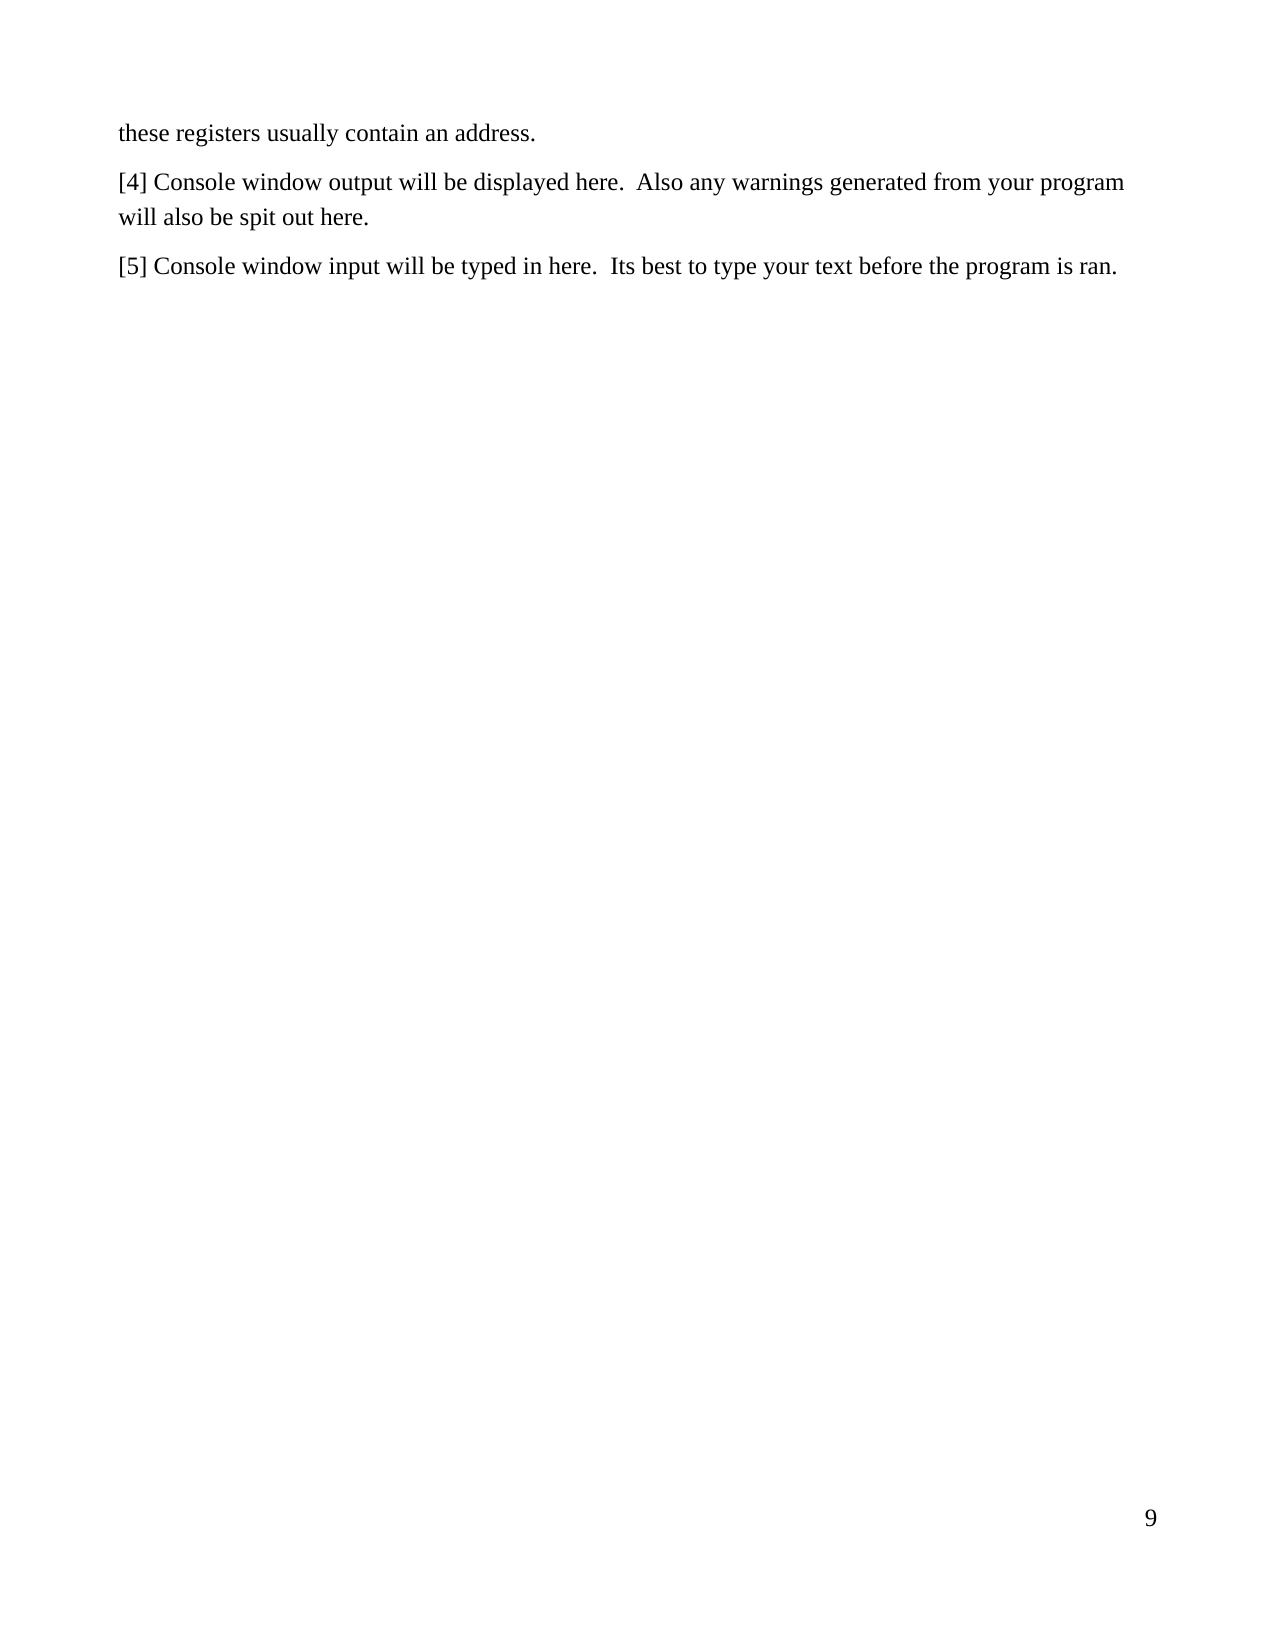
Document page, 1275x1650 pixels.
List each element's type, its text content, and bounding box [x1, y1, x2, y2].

text [5] Console window input will be typed in here. Its best to type your text before the program is ran. [118, 251, 1157, 279]
text these registers usually contain an address. [118, 118, 1157, 147]
text [4] Console window output will be displayed here. Also any warnings generated from your program will also be spit out here. [118, 167, 1157, 230]
